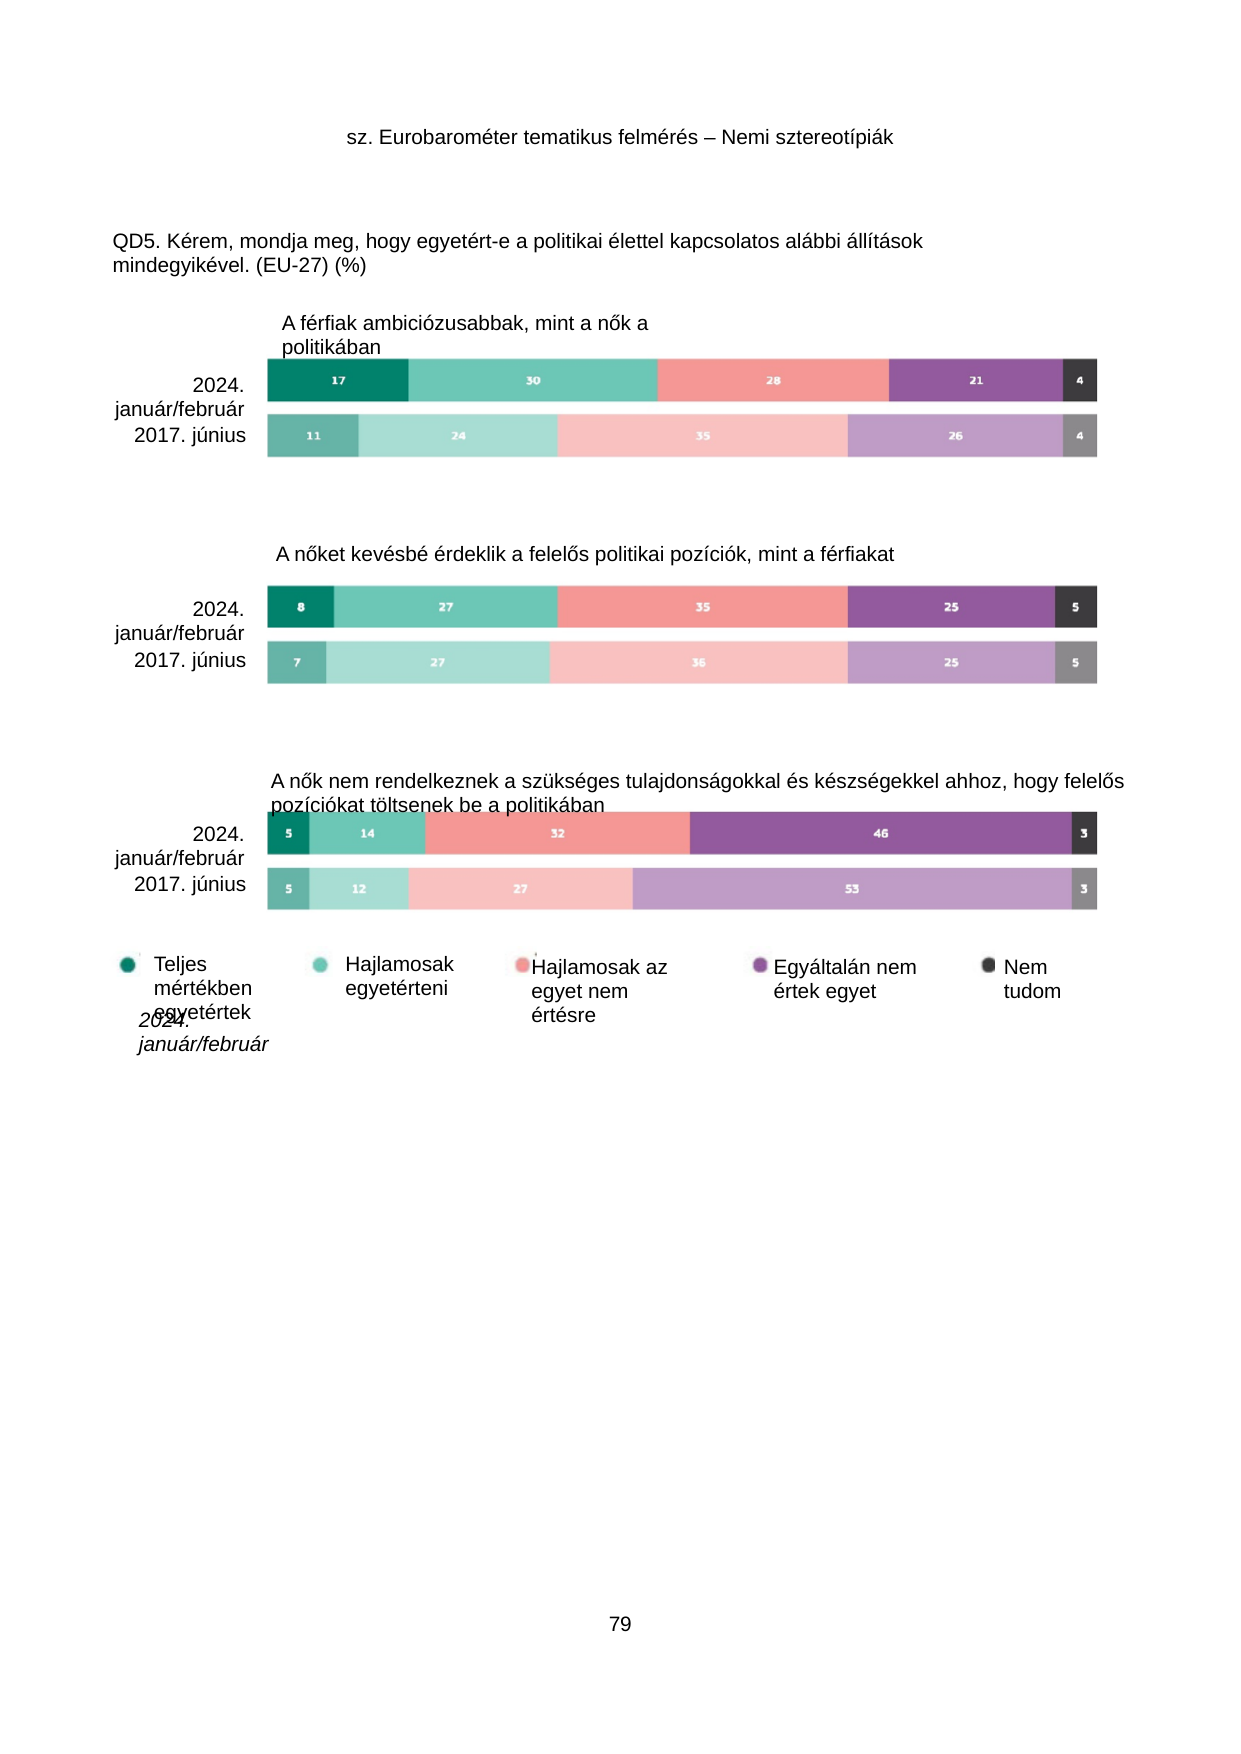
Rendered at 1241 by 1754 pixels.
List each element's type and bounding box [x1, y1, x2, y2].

picture [266, 352, 1098, 914]
picture [109, 946, 995, 977]
